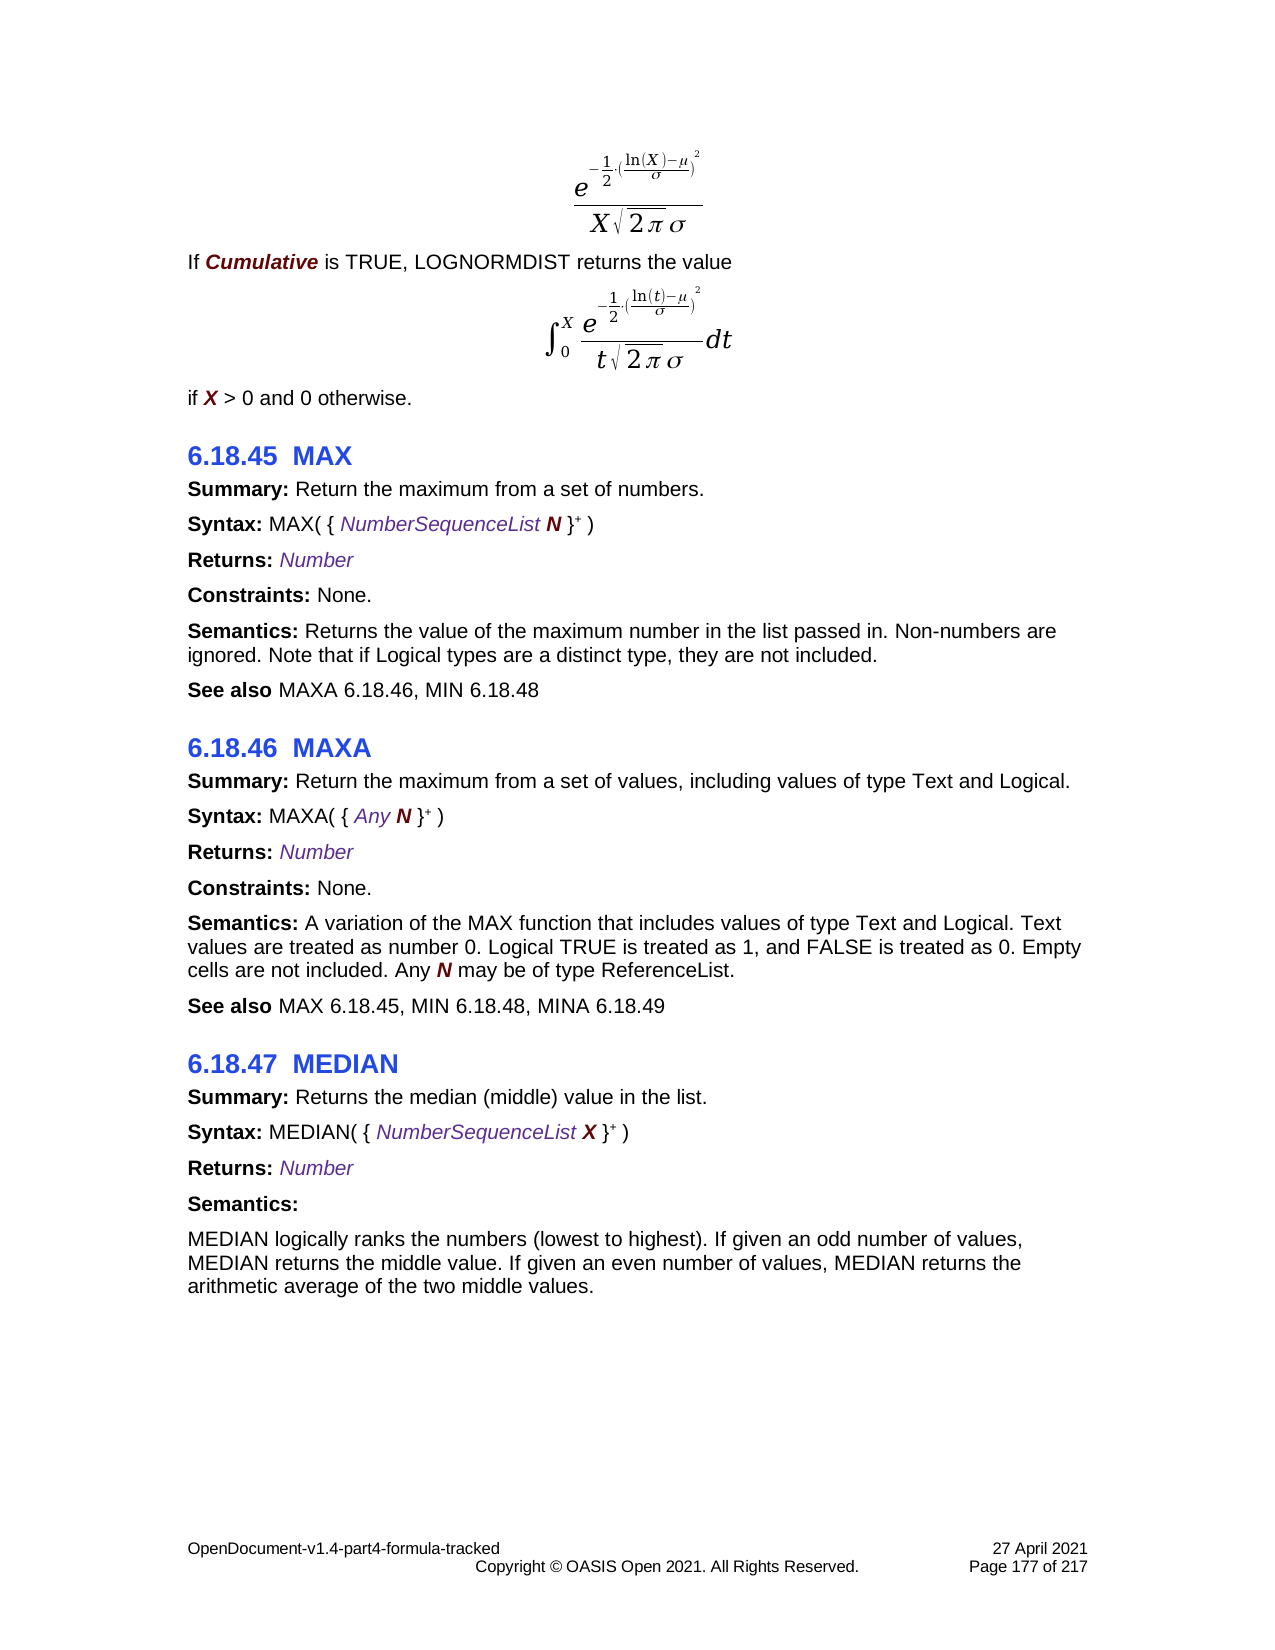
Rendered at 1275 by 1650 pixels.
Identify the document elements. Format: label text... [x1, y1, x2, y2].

text Summary: Return the maximum from a set of values, including values of type Text and Logical. [187, 769, 1088, 793]
text Semantics: A variation of the MAX function that includes values of type Text and Logical. Text values are treated as number 0. Logical TRUE is treated as 1, and FALSE is treated as 0. Empty cells are not included. Any N may be of type ReferenceList. [187, 912, 1088, 982]
text Summary: Returns the median (middle) value in the list. [187, 1085, 1088, 1109]
text See also MAX 6.18.45, MIN 6.18.48, MINA 6.18.49 [187, 994, 1088, 1018]
text Returns: Number [187, 841, 1088, 864]
text Returns: Number [187, 548, 1088, 572]
text Syntax: MEDIAN( { NumberSequenceList X }+ ) [187, 1121, 1088, 1144]
text Syntax: MAX( { NumberSequenceList N }+ ) [187, 513, 1088, 536]
text Returns: Number [187, 1156, 1088, 1180]
text Summary: Return the maximum from a set of numbers. [187, 477, 1088, 501]
subtitle MAX [187, 441, 1088, 471]
text If Cumulative is TRUE, LOGNORMDIST returns the value [187, 250, 1088, 274]
text Semantics: Returns the value of the maximum number in the list passed in. Non-numbers are ignored. Note that if Logical types are a distinct type, they are not included. [187, 619, 1088, 667]
subtitle MEDIAN [187, 1049, 1088, 1079]
text Semantics: [187, 1192, 1088, 1216]
text if X > 0 and 0 otherwise. [187, 386, 1088, 410]
text Syntax: MAXA( { Any N }+ ) [187, 805, 1088, 828]
text See also MAXA 6.18.46, MIN 6.18.48 [187, 679, 1088, 702]
subtitle MAXA [187, 733, 1088, 763]
text Constraints: None. [187, 876, 1088, 900]
text Constraints: None. [187, 584, 1088, 607]
text MEDIAN logically ranks the numbers (lowest to highest). If given an odd number of values, MEDIAN returns the middle value. If given an even number of values, MEDIAN returns the arithmetic average of the two middle values. [187, 1228, 1088, 1298]
